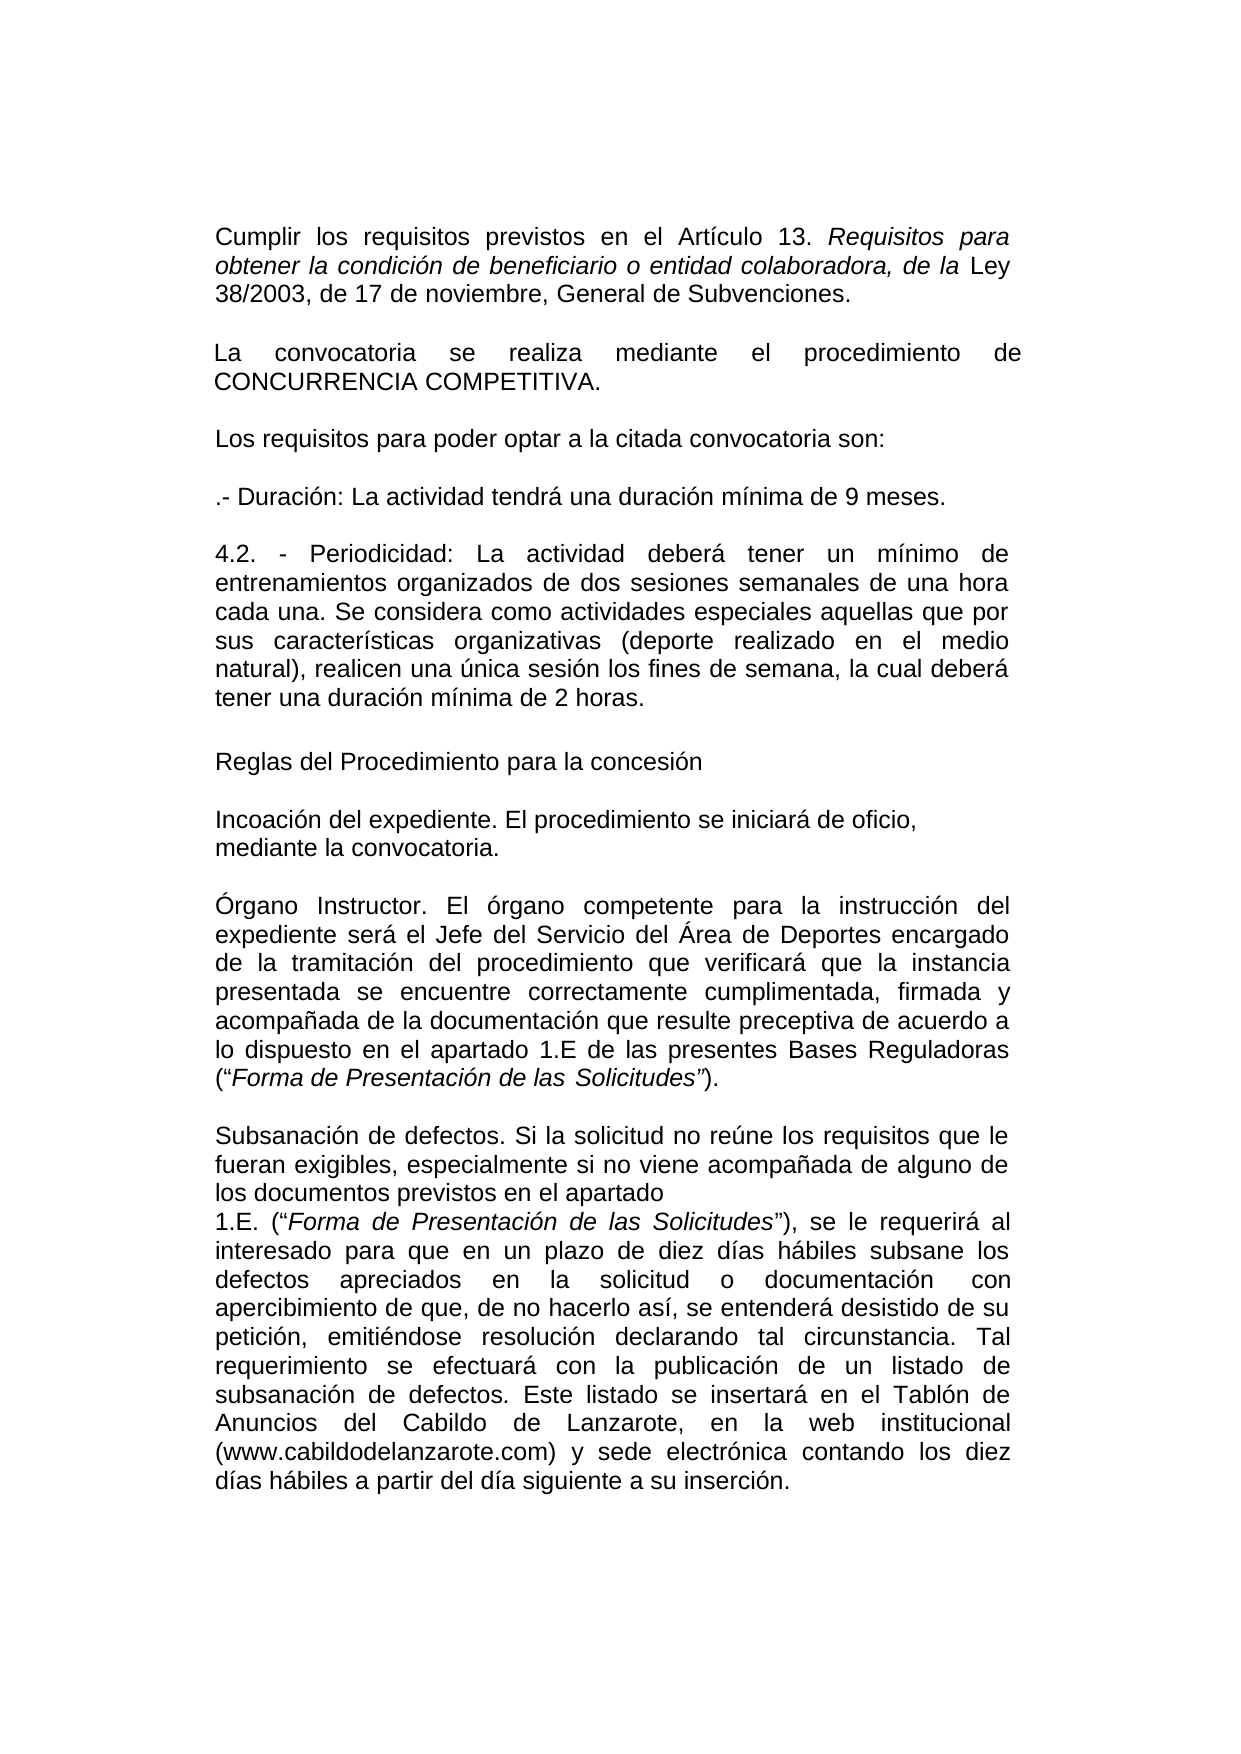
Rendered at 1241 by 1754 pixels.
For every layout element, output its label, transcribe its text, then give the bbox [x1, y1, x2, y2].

text Incoación del expediente. El procedimiento se iniciará de oficio, mediante la convocatoria. [215, 804, 921, 862]
text Órgano Instructor. El órgano competente para la instrucción del expediente será el Jefe del Servicio del Área de Deportes encargado de la tramitación del procedimiento que verificará que la instancia presentada se encuentre correctamente cumplimentada, firmada y acompañada de la documentación que resulte preceptiva de acuerdo a lo dispuesto en el apartado 1.E de las presentes Bases Reguladoras (“Forma de Presentación de las Solicitudes”). [215, 891, 1010, 1092]
text Reglas del Procedimiento para la concesión [215, 747, 1103, 776]
text Los requisitos para poder optar a la citada convocatoria son: [215, 424, 1103, 453]
text .- Duración: La actividad tendrá una duración mínima de 9 meses. [215, 482, 1103, 511]
text Subsanación de defectos. Si la solicitud no reúne los requisitos que le fueran exigibles, especialmente si no viene acompañada de alguno de los documentos previstos en el apartado [215, 1121, 1009, 1207]
text La convocatoria se realiza mediante el procedimiento de CONCURRENCIA COMPETITIVA. [213, 338, 1022, 396]
text Cumplir los requisitos previstos en el Artículo 13. Requisitos para obtener la condición de beneficiario o entidad colaboradora, de la Ley 38/2003, de 17 de noviembre, General de Subvenciones. [215, 222, 1010, 308]
text 1.E. (“Forma de Presentación de las Solicitudes”), se le requerirá al interesado para que en un plazo de diez días hábiles subsane los defectos apreciados en la solicitud o documentación con apercibimiento de que, de no hacerlo así, se entenderá desistido de su petición, emitiéndose resolución declarando tal circunstancia. Tal requerimiento se efectuará con la publicación de un listado de subsanación de defectos. Este listado se insertará en el Tablón de Anuncios del Cabildo de Lanzarote, en la web institucional (www.cabildodelanzarote.com) y sede electrónica contando los diez días hábiles a partir del día siguiente a su inserción. [214, 1207, 1011, 1494]
text 4.2. - Periodicidad: La actividad deberá tener un mínimo de entrenamientos organizados de dos sesiones semanales de una hora cada una. Se considera como actividades especiales aquellas que por sus características organizativas (deporte realizado en el medio natural), realicen una única sesión los fines de semana, la cual deberá tener una duración mínima de 2 horas. [215, 539, 1009, 712]
